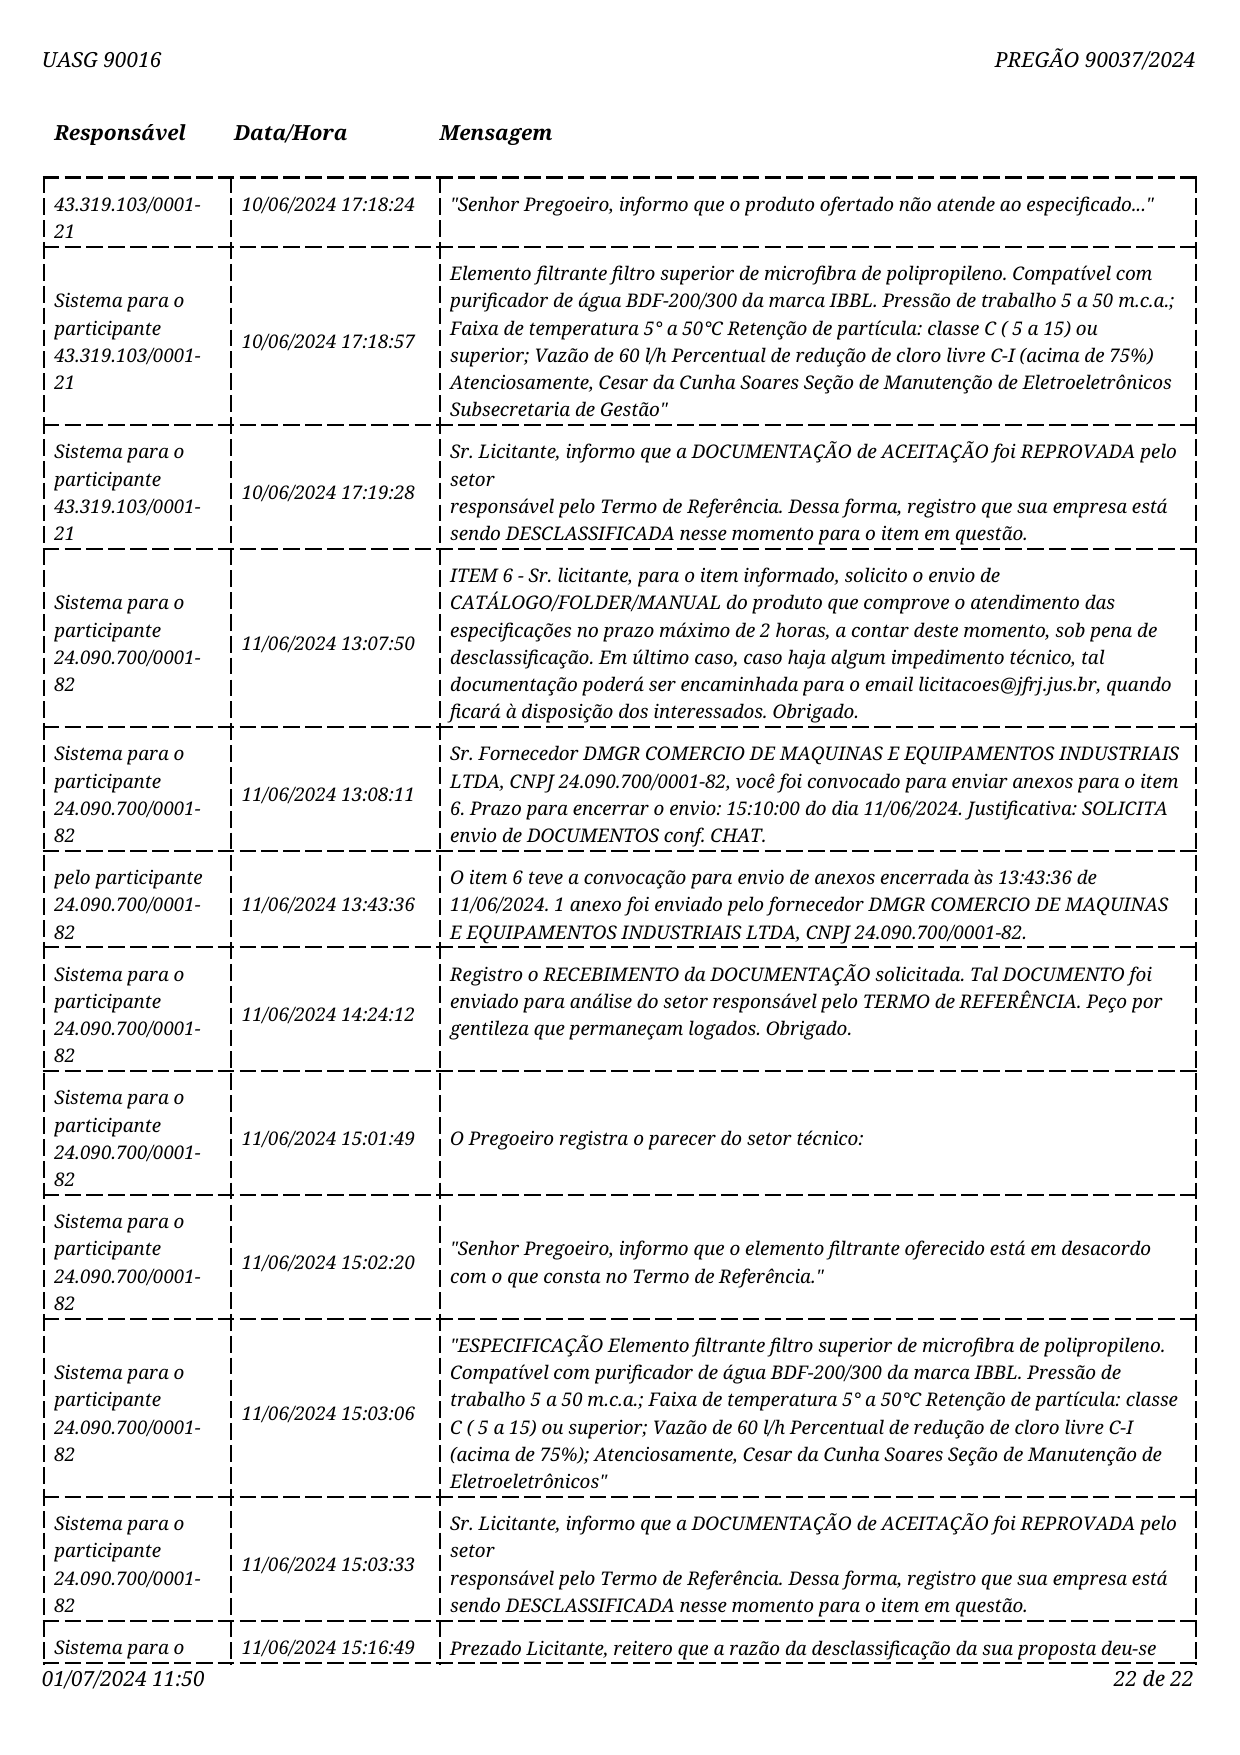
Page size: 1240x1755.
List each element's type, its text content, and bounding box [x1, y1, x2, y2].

table_cell 11/06/2024 13:08:11 [231, 726, 439, 850]
table_cell Sistema para o participante 24.090.700/0001-82 [44, 946, 231, 1070]
table_header 10/06/2024 17:18:24 [231, 176, 439, 246]
table_cell 11/06/2024 13:07:50 [231, 548, 439, 726]
table_cell Registro o RECEBIMENTO da DOCUMENTAÇÃO solicitada. Tal DOCUMENTO foi enviado para análise do setor responsável pelo TERMO de REFERÊNCIA. Peço por gentileza que permaneçam logados. Obrigado. [440, 946, 1196, 1070]
table_cell O Pregoeiro registra o parecer do setor técnico: [440, 1070, 1196, 1194]
table_cell Sistema para o participante 24.090.700/0001-82 [44, 1496, 231, 1619]
table_cell Sistema para o participante 24.090.700/0001-82 [44, 1070, 231, 1194]
table_cell O item 6 teve a convocação para envio de anexos encerrada às 13:43:36 de 11/06/2024. 1 anexo foi enviado pelo fornecedor DMGR COMERCIO DE MAQUINAS E EQUIPAMENTOS INDUSTRIAIS LTDA, CNPJ 24.090.700/0001-82. [440, 850, 1196, 946]
table_cell Sistema para o participante 43.319.103/0001-21 [44, 246, 231, 424]
table_cell "Senhor Pregoeiro, informo que o elemento filtrante oferecido está em desacordo com o que consta no Termo de Referência." [440, 1194, 1196, 1317]
table_cell 11/06/2024 15:03:06 [231, 1318, 439, 1496]
table_cell 10/06/2024 17:18:57 [231, 246, 439, 424]
table_cell Sistema para o participante 24.090.700/0001-82 [44, 548, 231, 726]
table_cell Sr. Licitante, informo que a DOCUMENTAÇÃO de ACEITAÇÃO foi REPROVADA pelo setor responsável pelo Termo de Referência. Dessa forma, registro que sua empresa está sendo DESCLASSIFICADA nesse momento para o item em questão. [440, 1496, 1196, 1619]
table_cell Sistema para o participante 24.090.700/0001-82 [44, 1318, 231, 1496]
table_cell 11/06/2024 15:16:49 [231, 1620, 439, 1662]
table_cell Sistema para o participante 24.090.700/0001-82 [44, 726, 231, 850]
table_header "Senhor Pregoeiro, informo que o produto ofertado não atende ao especificado..." [440, 176, 1196, 246]
table_cell Sistema para o participante 43.319.103/0001-21 [44, 424, 231, 548]
table_cell Sr. Fornecedor DMGR COMERCIO DE MAQUINAS E EQUIPAMENTOS INDUSTRIAIS LTDA, CNPJ 24.090.700/0001-82, você foi convocado para enviar anexos para o item 6. Prazo para encerrar o envio: 15:10:00 do dia 11/06/2024. Justificativa: SOLICITA envio de DOCUMENTOS conf. CHAT. [440, 726, 1196, 850]
table_cell Elemento filtrante filtro superior de microfibra de polipropileno. Compatível com purificador de água BDF-200/300 da marca IBBL. Pressão de trabalho 5 a 50 m.c.a.; Faixa de temperatura 5° a 50°C Retenção de partícula: classe C ( 5 a 15) ou superior; Vazão de 60 l/h Percentual de redução de cloro livre C-I (acima de 75%) Atenciosamente, Cesar da Cunha Soares Seção de Manutenção de Eletroeletrônicos Subsecretaria de Gestão" [440, 246, 1196, 424]
table_cell pelo participante 24.090.700/0001-82 [44, 850, 231, 946]
table_cell 11/06/2024 13:43:36 [231, 850, 439, 946]
table_cell 11/06/2024 15:01:49 [231, 1070, 439, 1194]
table_cell ITEM 6 - Sr. licitante, para o item informado, solicito o envio de CATÁLOGO/FOLDER/MANUAL do produto que comprove o atendimento das especificações no prazo máximo de 2 horas, a contar deste momento, sob pena de desclassificação. Em último caso, caso haja algum impedimento técnico, tal documentação poderá ser encaminhada para o email licitacoes@jfrj.jus.br, quando ficará à disposição dos interessados. Obrigado. [440, 548, 1196, 726]
table_cell Sistema para o participante 24.090.700/0001-82 [44, 1194, 231, 1317]
table_cell 11/06/2024 15:02:20 [231, 1194, 439, 1317]
table_cell 11/06/2024 14:24:12 [231, 946, 439, 1070]
table_cell 11/06/2024 15:03:33 [231, 1496, 439, 1619]
table_cell 10/06/2024 17:19:28 [231, 424, 439, 548]
table_cell "ESPECIFICAÇÃO Elemento filtrante filtro superior de microfibra de polipropileno. Compatível com purificador de água BDF-200/300 da marca IBBL. Pressão de trabalho 5 a 50 m.c.a.; Faixa de temperatura 5° a 50°C Retenção de partícula: classe C ( 5 a 15) ou superior; Vazão de 60 l/h Percentual de redução de cloro livre C-I (acima de 75%); Atenciosamente, Cesar da Cunha Soares Seção de Manutenção de Eletroeletrônicos" [440, 1318, 1196, 1496]
table_header 43.319.103/0001-21 [44, 176, 231, 246]
table_cell Prezado Licitante, reitero que a razão da desclassificação da sua proposta deu-se [440, 1620, 1196, 1662]
table_cell Sr. Licitante, informo que a DOCUMENTAÇÃO de ACEITAÇÃO foi REPROVADA pelo setor responsável pelo Termo de Referência. Dessa forma, registro que sua empresa está sendo DESCLASSIFICADA nesse momento para o item em questão. [440, 424, 1196, 548]
table_cell Sistema para o [44, 1620, 231, 1662]
